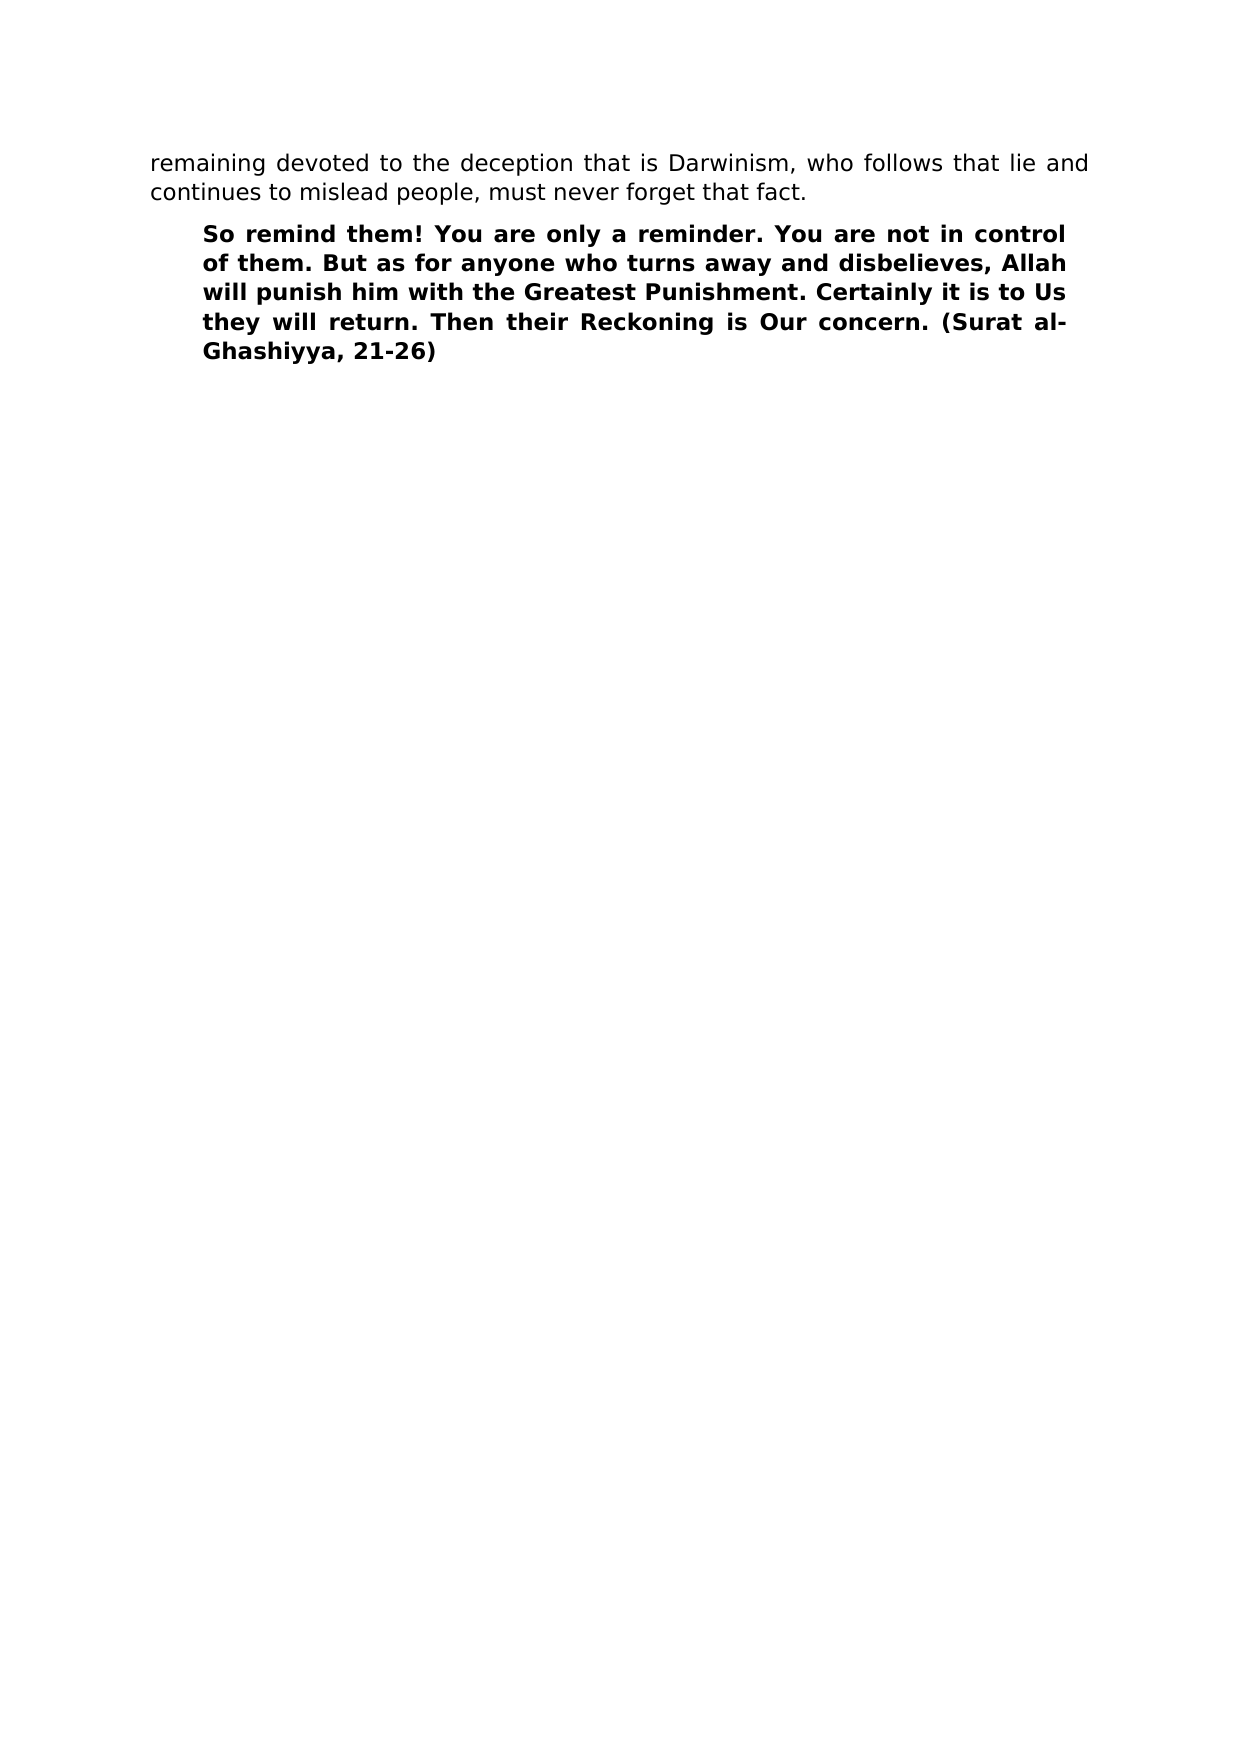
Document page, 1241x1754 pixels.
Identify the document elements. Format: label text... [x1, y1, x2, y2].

text remaining devoted to the deception that is Darwinism, who follows that lie and continues to mislead people, must never forget that fact. [150, 150, 1090, 206]
text So remind them! You are only a reminder. You are not in control of them. But as for anyone who turns away and disbelieves, Allah will punish him with the Greatest Punishment. Certainly it is to Us they will return. Then their Reckoning is Our concern. (Surat al-Ghashiyya, 21-26) [202, 221, 1068, 365]
